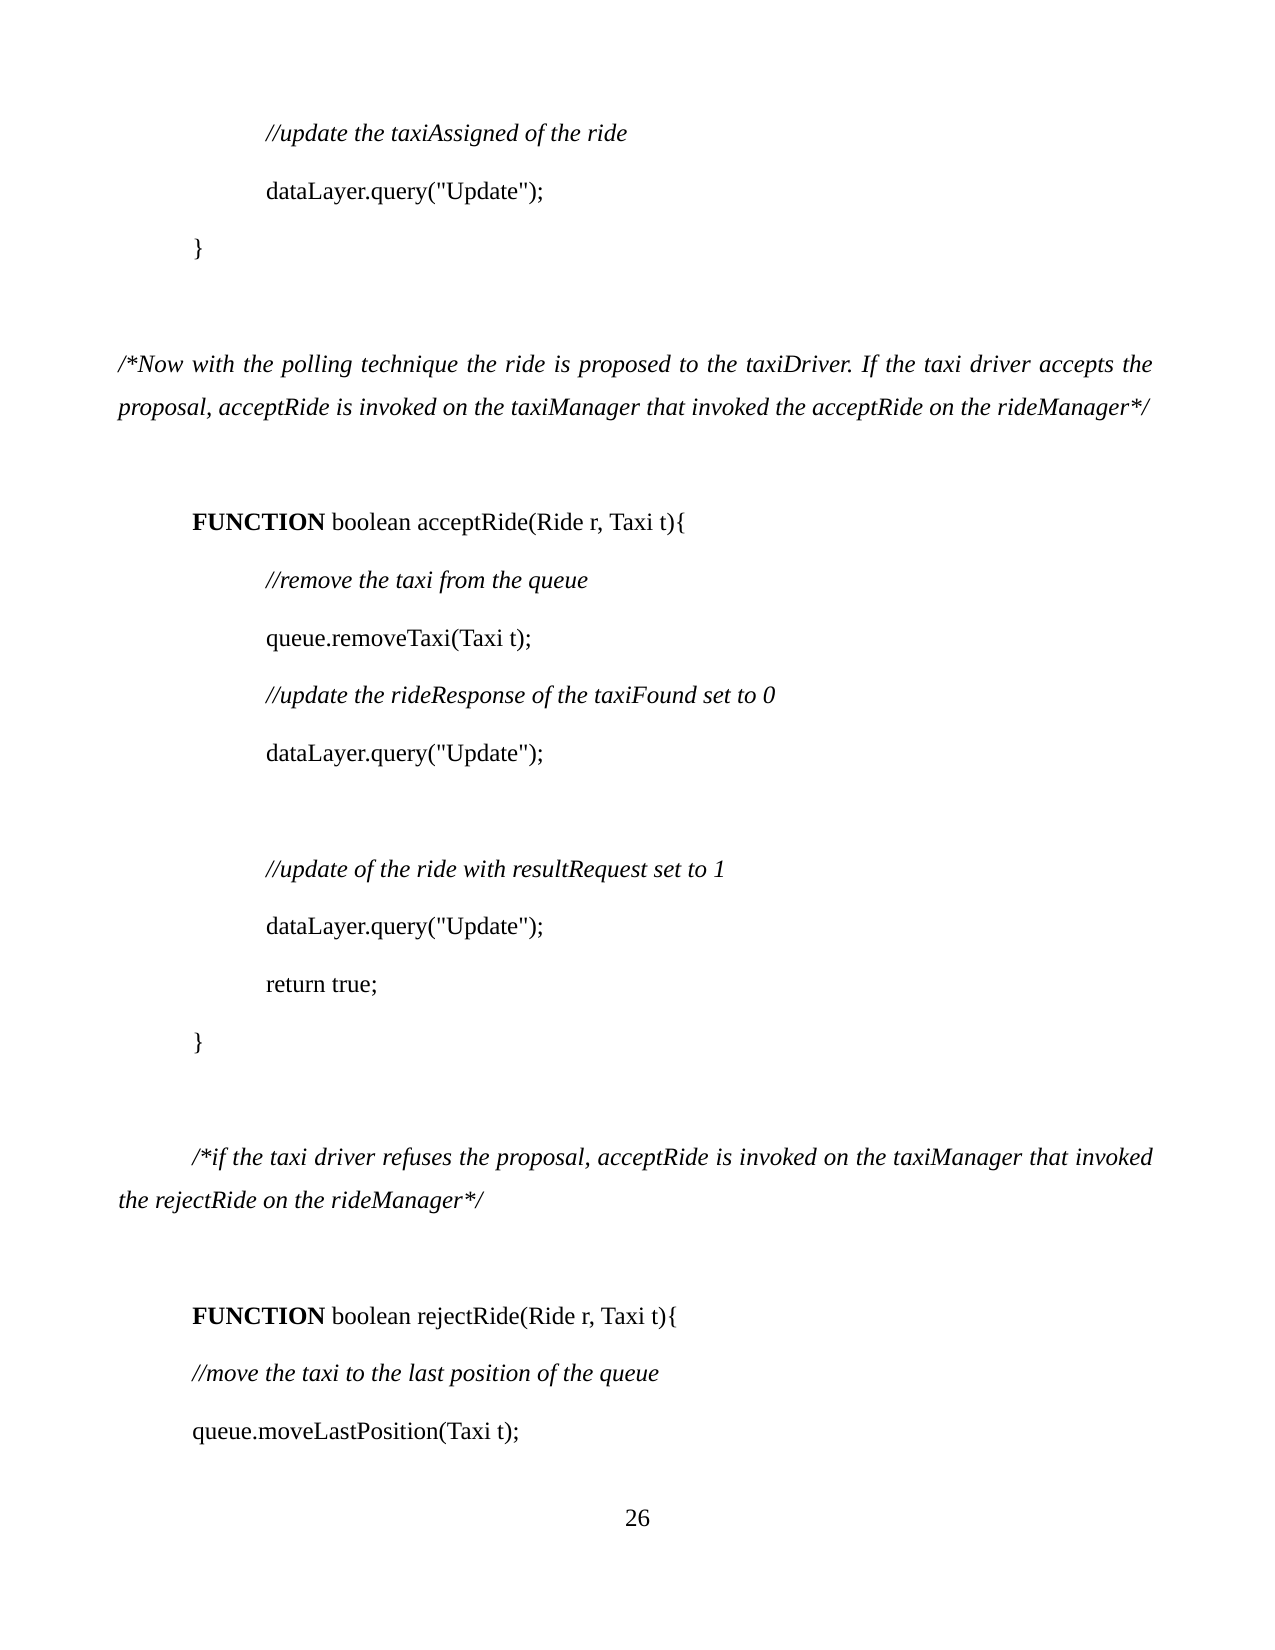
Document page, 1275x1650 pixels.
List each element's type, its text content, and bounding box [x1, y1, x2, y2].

text //update the rideResponse of the taxiFound set to 0 [192, 681, 1157, 709]
text return true; [118, 969, 1157, 998]
text } [118, 1027, 1157, 1056]
text //update the taxiAssigned of the ride [118, 118, 1157, 147]
text dataLayer.query("Update"); [118, 176, 1157, 204]
text /*Now with the polling technique the ride is proposed to the taxiDriver. If the taxi driver accepts the proposal, acceptRide is invoked on the taxiManager that invoked the acceptRide on the rideManager*/ [118, 349, 1157, 421]
text //remove the taxi from the queue [118, 565, 1157, 594]
text } [118, 233, 1157, 262]
text dataLayer.query("Update"); [118, 738, 1157, 767]
text dataLayer.query("Update"); [118, 911, 1157, 940]
text //move the taxi to the last position of the queue [118, 1358, 1157, 1387]
text FUNCTION boolean rejectRide(Ride r, Taxi t){ [118, 1301, 1157, 1329]
text queue.moveLastPosition(Taxi t); [118, 1416, 1157, 1445]
text queue.removeTaxi(Taxi t); [118, 623, 1157, 652]
text //update of the ride with resultRequest set to 1 [118, 854, 1157, 882]
text /*if the taxi driver refuses the proposal, acceptRide is invoked on the taxiManager that invoked the rejectRide on the rideManager*/ [118, 1142, 1157, 1214]
text FUNCTION boolean acceptRide(Ride r, Taxi t){ [118, 507, 1157, 536]
